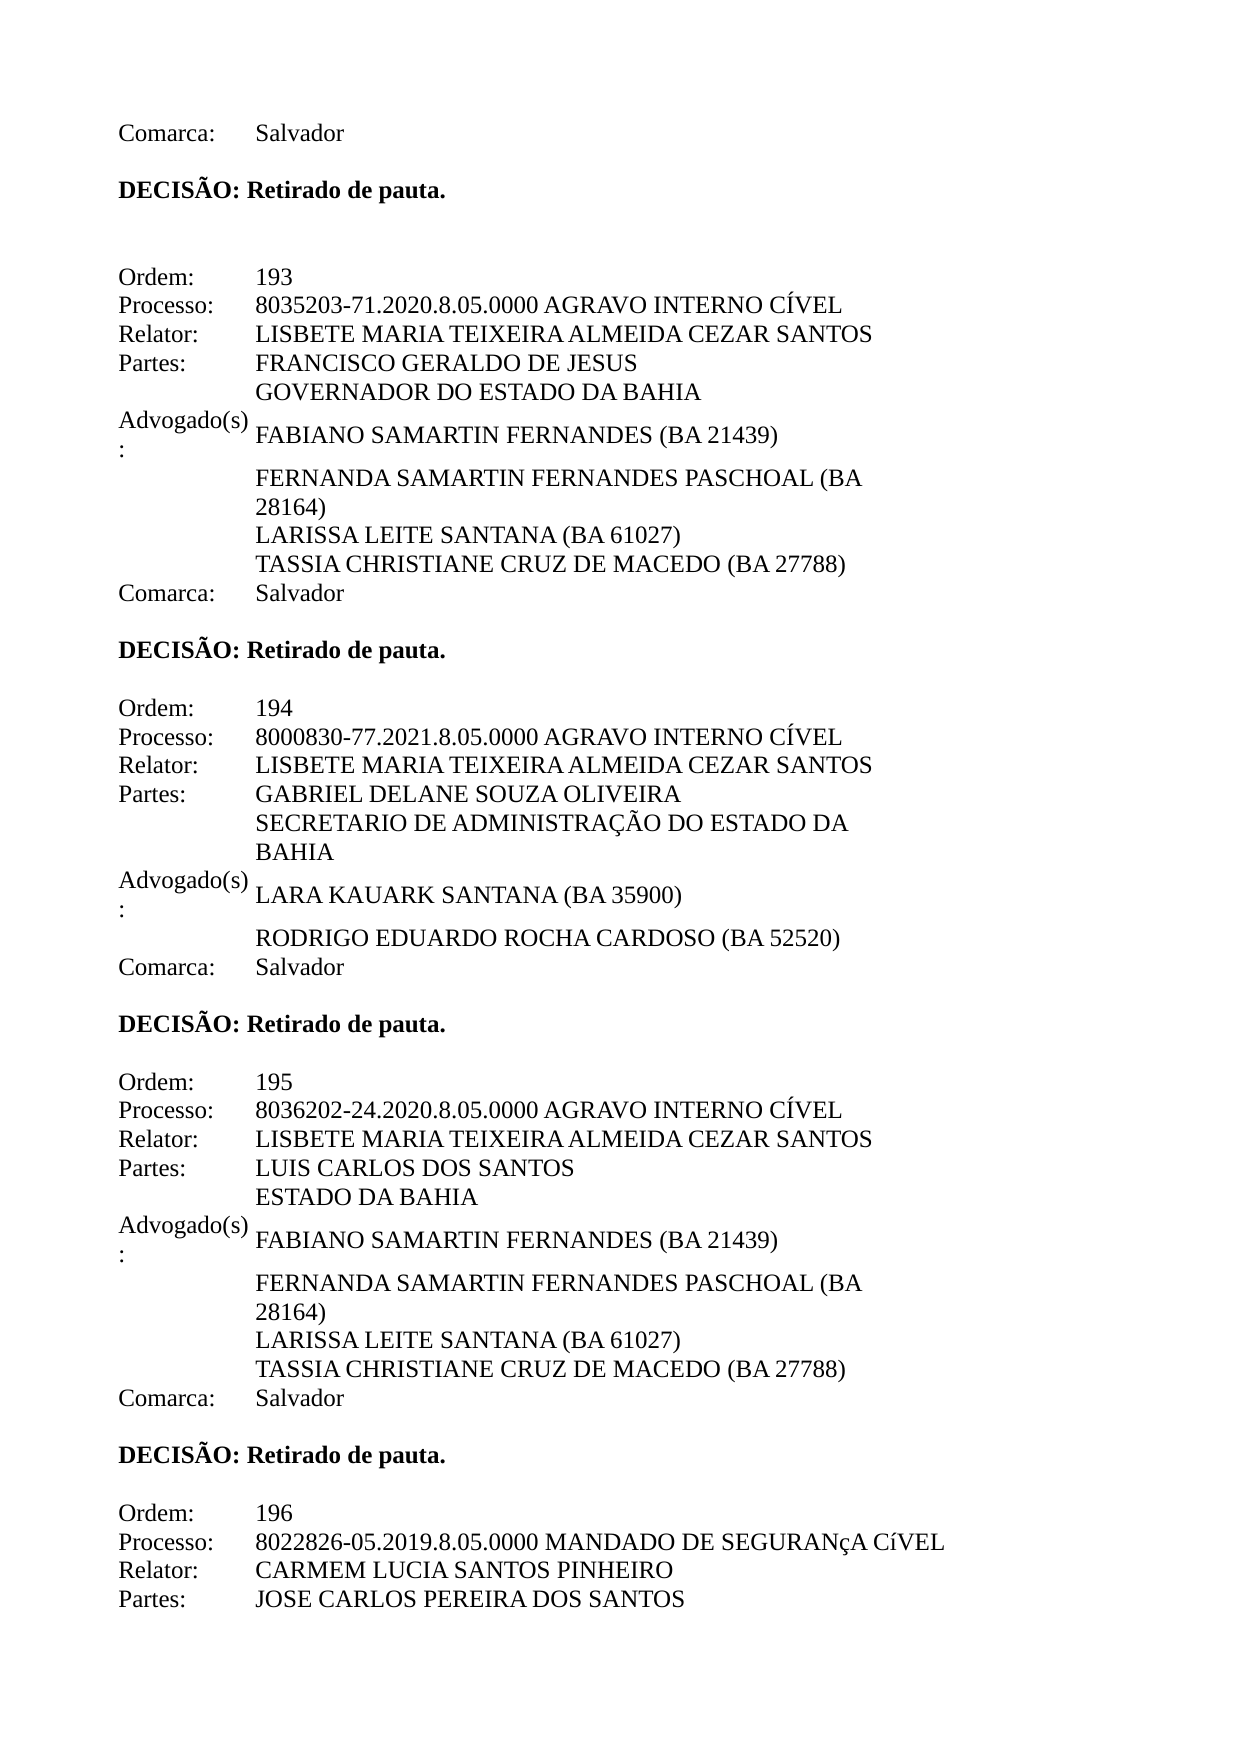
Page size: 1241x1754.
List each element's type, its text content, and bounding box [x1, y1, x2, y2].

table_cell [118, 521, 255, 549]
table_cell [118, 463, 255, 521]
table_cell [118, 1354, 255, 1383]
table_cell Relator: [118, 319, 255, 348]
table_cell FRANCISCO GERALDO DE JESUS [255, 348, 937, 377]
table_cell ESTADO DA BAHIA [255, 1182, 937, 1211]
table_cell Relator: [118, 1556, 255, 1584]
table_cell Partes: [118, 1584, 255, 1613]
text DECISÃO: Retirado de pauta. [118, 636, 1122, 664]
table_cell Processo: [118, 291, 255, 319]
table_cell [118, 1326, 255, 1354]
table_cell Partes: [118, 779, 255, 808]
table_cell [118, 1182, 255, 1211]
table_cell LISBETE MARIA TEIXEIRA ALMEIDA CEZAR SANTOS [255, 1124, 937, 1153]
table_cell Processo: [118, 1527, 255, 1556]
table_cell Advogado(s): [118, 1211, 255, 1268]
table_cell JOSE CARLOS PEREIRA DOS SANTOS [255, 1584, 946, 1613]
table_cell Partes: [118, 1153, 255, 1182]
table_cell Comarca: [118, 118, 255, 147]
table_cell LARISSA LEITE SANTANA (BA 61027) [255, 1326, 937, 1354]
table_cell Salvador [255, 1383, 937, 1412]
table_cell Salvador [255, 578, 937, 607]
table_header Ordem: [118, 1498, 255, 1527]
table_cell LARA KAUARK SANTANA (BA 35900) [255, 866, 932, 923]
table_cell LUIS CARLOS DOS SANTOS [255, 1153, 937, 1182]
table_cell Comarca: [118, 578, 255, 607]
table_cell FABIANO SAMARTIN FERNANDES (BA 21439) [255, 1211, 937, 1268]
table_cell 8022826-05.2019.8.05.0000 MANDADO DE SEGURANçA CíVEL [255, 1527, 946, 1556]
table_cell Advogado(s): [118, 406, 255, 463]
table_cell 8035203-71.2020.8.05.0000 AGRAVO INTERNO CÍVEL [255, 291, 937, 319]
table_cell SECRETARIO DE ADMINISTRAÇÃO DO ESTADO DA BAHIA [255, 808, 932, 866]
table_cell Salvador [255, 118, 937, 147]
table_cell FABIANO SAMARTIN FERNANDES (BA 21439) [255, 406, 937, 463]
table_cell Relator: [118, 1124, 255, 1153]
table_header 196 [255, 1498, 946, 1527]
table_cell [118, 549, 255, 578]
table_cell TASSIA CHRISTIANE CRUZ DE MACEDO (BA 27788) [255, 1354, 937, 1383]
table_cell FERNANDA SAMARTIN FERNANDES PASCHOAL (BA 28164) [255, 463, 937, 521]
table_cell GABRIEL DELANE SOUZA OLIVEIRA [255, 779, 932, 808]
table_cell Comarca: [118, 952, 255, 981]
table_header Ordem: [118, 1067, 255, 1096]
table_cell LARISSA LEITE SANTANA (BA 61027) [255, 521, 937, 549]
table_cell Advogado(s): [118, 866, 255, 923]
table_header 194 [255, 693, 932, 722]
table_header 193 [255, 262, 937, 291]
text DECISÃO: Retirado de pauta. [118, 1441, 1122, 1469]
table_cell RODRIGO EDUARDO ROCHA CARDOSO (BA 52520) [255, 923, 932, 952]
table_cell Salvador [255, 952, 932, 981]
table_cell Comarca: [118, 1383, 255, 1412]
table_cell Relator: [118, 751, 255, 779]
table_cell [118, 808, 255, 866]
table_cell Processo: [118, 722, 255, 751]
table_cell GOVERNADOR DO ESTADO DA BAHIA [255, 377, 937, 406]
table_cell 8000830-77.2021.8.05.0000 AGRAVO INTERNO CÍVEL [255, 722, 932, 751]
table_cell FERNANDA SAMARTIN FERNANDES PASCHOAL (BA 28164) [255, 1268, 937, 1326]
table_cell LISBETE MARIA TEIXEIRA ALMEIDA CEZAR SANTOS [255, 319, 937, 348]
table_header Ordem: [118, 262, 255, 291]
table_cell [118, 377, 255, 406]
table_cell Partes: [118, 348, 255, 377]
table_cell Processo: [118, 1096, 255, 1124]
text DECISÃO: Retirado de pauta. [118, 176, 1122, 204]
table_header 195 [255, 1067, 937, 1096]
table_cell 8036202-24.2020.8.05.0000 AGRAVO INTERNO CÍVEL [255, 1096, 937, 1124]
table_cell [118, 1268, 255, 1326]
table_cell LISBETE MARIA TEIXEIRA ALMEIDA CEZAR SANTOS [255, 751, 932, 779]
table_cell [118, 923, 255, 952]
table_header Ordem: [118, 693, 255, 722]
text DECISÃO: Retirado de pauta. [118, 1009, 1122, 1038]
table_cell CARMEM LUCIA SANTOS PINHEIRO [255, 1556, 946, 1584]
table_cell TASSIA CHRISTIANE CRUZ DE MACEDO (BA 27788) [255, 549, 937, 578]
